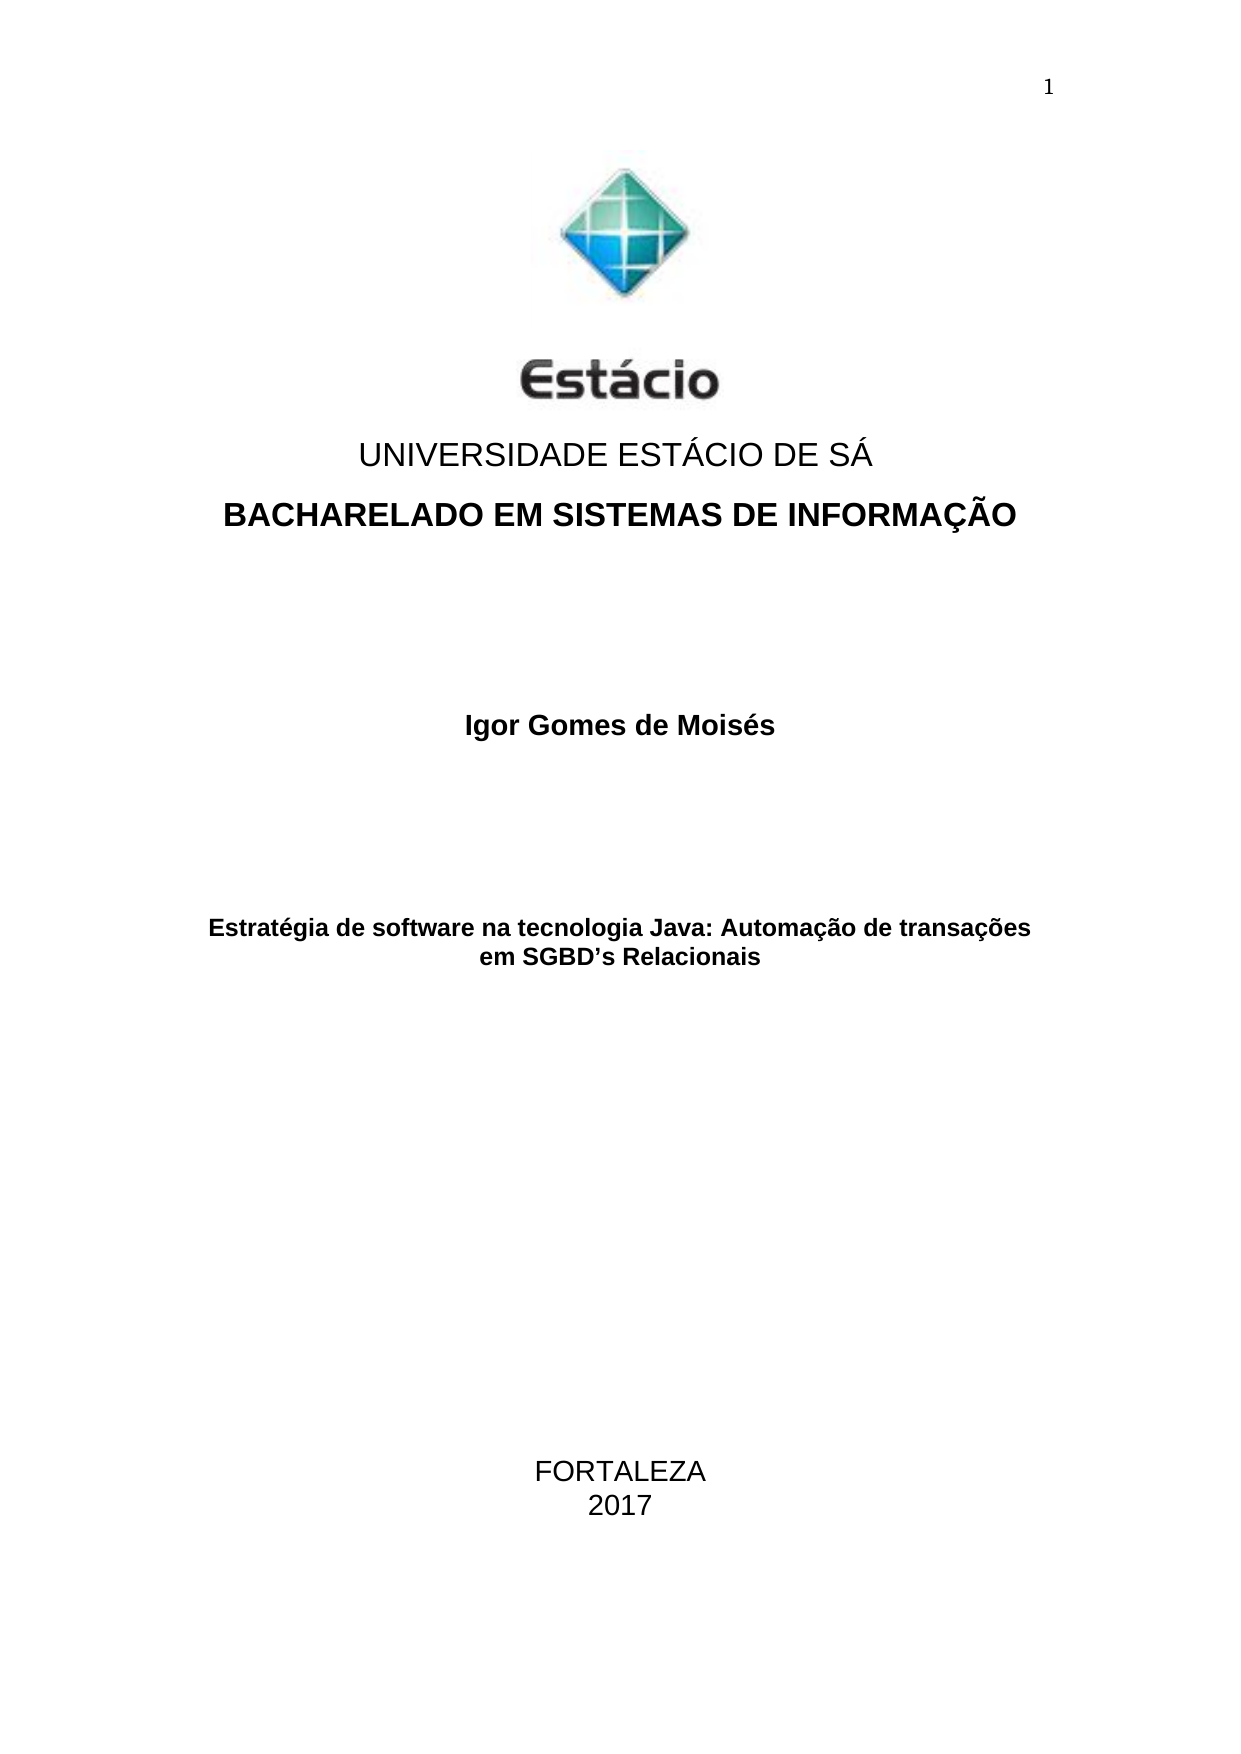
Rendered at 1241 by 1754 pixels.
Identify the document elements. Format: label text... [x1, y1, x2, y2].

picture [530, 150, 710, 327]
text FORTALEZA 2017 [187, 1454, 1053, 1521]
picture [516, 347, 724, 415]
text BACHARELADO EM SISTEMAS DE INFORMAÇÃO [187, 494, 1053, 533]
text Estratégia de software na tecnologia Java: Automação de transações em SGBD’s Relacionais [187, 913, 1053, 971]
text UNIVERSIDADE ESTÁCIO DE SÁ [187, 435, 1053, 474]
text Igor Gomes de Moisés [187, 707, 1053, 741]
